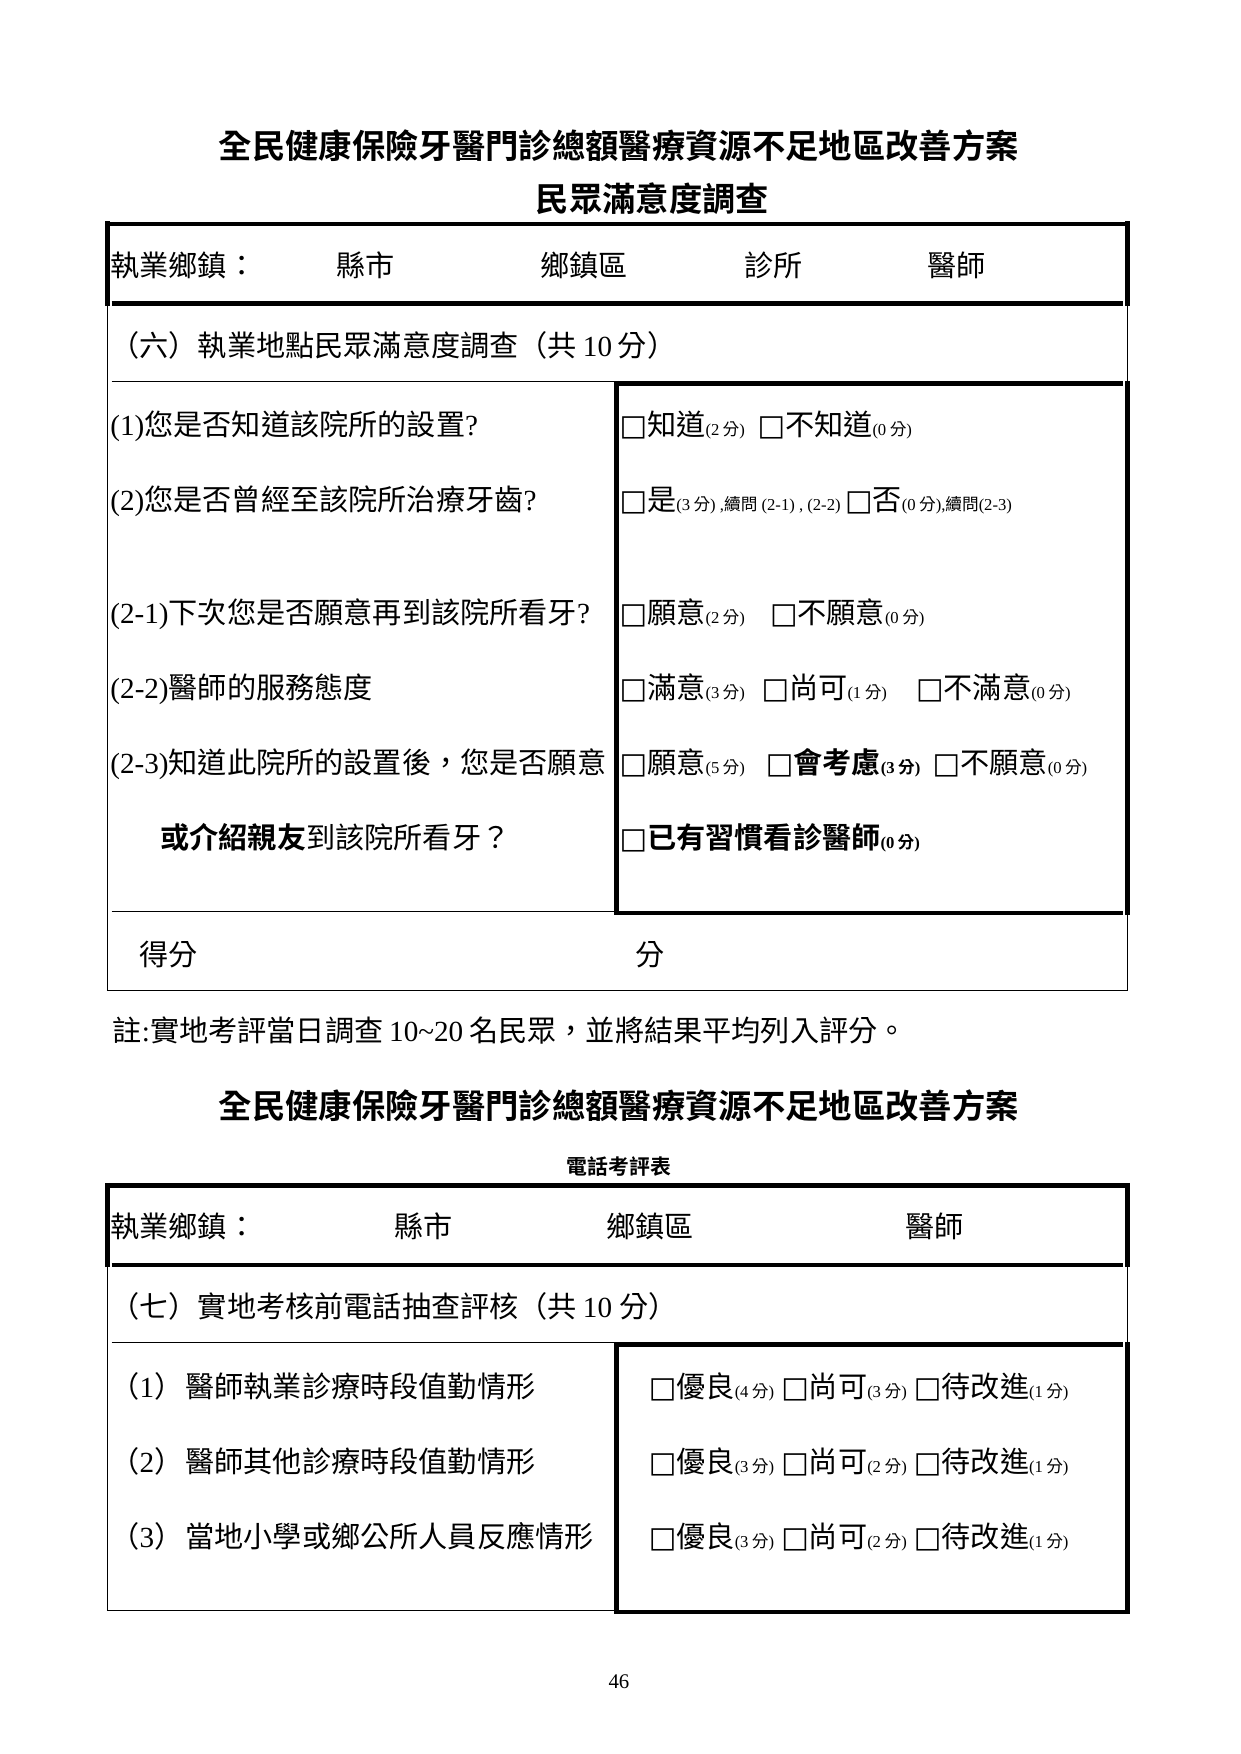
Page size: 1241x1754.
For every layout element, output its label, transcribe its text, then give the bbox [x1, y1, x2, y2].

table_cell □知道(2分) □不知道(0分) □是(3分) ,續問 (2-1) , (2-2) □否(0分),續問(2-3) □願意(2分) □不願意(0分) □滿意(3分) □尚可(1分) □不滿意(0分) □願意(5分) □會考慮(3分) □不願意(0分) □已有習慣看診醫師(0分) [619, 381, 1125, 911]
table_cell 得分 分 [108, 911, 1127, 990]
text 全民健康保險牙醫門診總額醫療資源不足地區改善方案 [112, 117, 1125, 169]
table_cell （七）實地考核前電話抽查評核（共10 分） [108, 1263, 1127, 1342]
text 全民健康保險牙醫門診總額醫療資源不足地區改善方案 [112, 1066, 1125, 1141]
table_header 執業鄉鎮： 縣市 鄉鎮區 診所 醫師 [110, 226, 1125, 301]
text 民眾滿意度調查 [112, 169, 1125, 221]
table_header 執業鄉鎮： 縣市 鄉鎮區 醫師 [110, 1188, 1125, 1263]
table_cell □優良(4分) □尚可(3分) □待改進(1分) □優良(3分) □尚可(2分) □待改進(1分) □優良(3分) □尚可(2分) □待改進(1分) [619, 1342, 1125, 1609]
text 註:實地考評當日調查10~20名民眾，並將結果平均列入評分。 [112, 991, 1125, 1066]
text 電話考評表 [112, 1141, 1125, 1183]
table_cell （六）執業地點民眾滿意度調查（共10分） [108, 301, 1127, 381]
table_cell (1)您是否知道該院所的設置? (2)您是否曾經至該院所治療牙齒? (2-1)下次您是否願意再到該院所看牙? (2-2)醫師的服務態度 (2-3)知道此院所的設置後，您是否願意 或介紹親友到該院所看牙？ [108, 381, 614, 911]
table_cell 醫師執業診療時段值勤情形 醫師其他診療時段值勤情形 當地小學或鄉公所人員反應情形 [108, 1342, 614, 1609]
